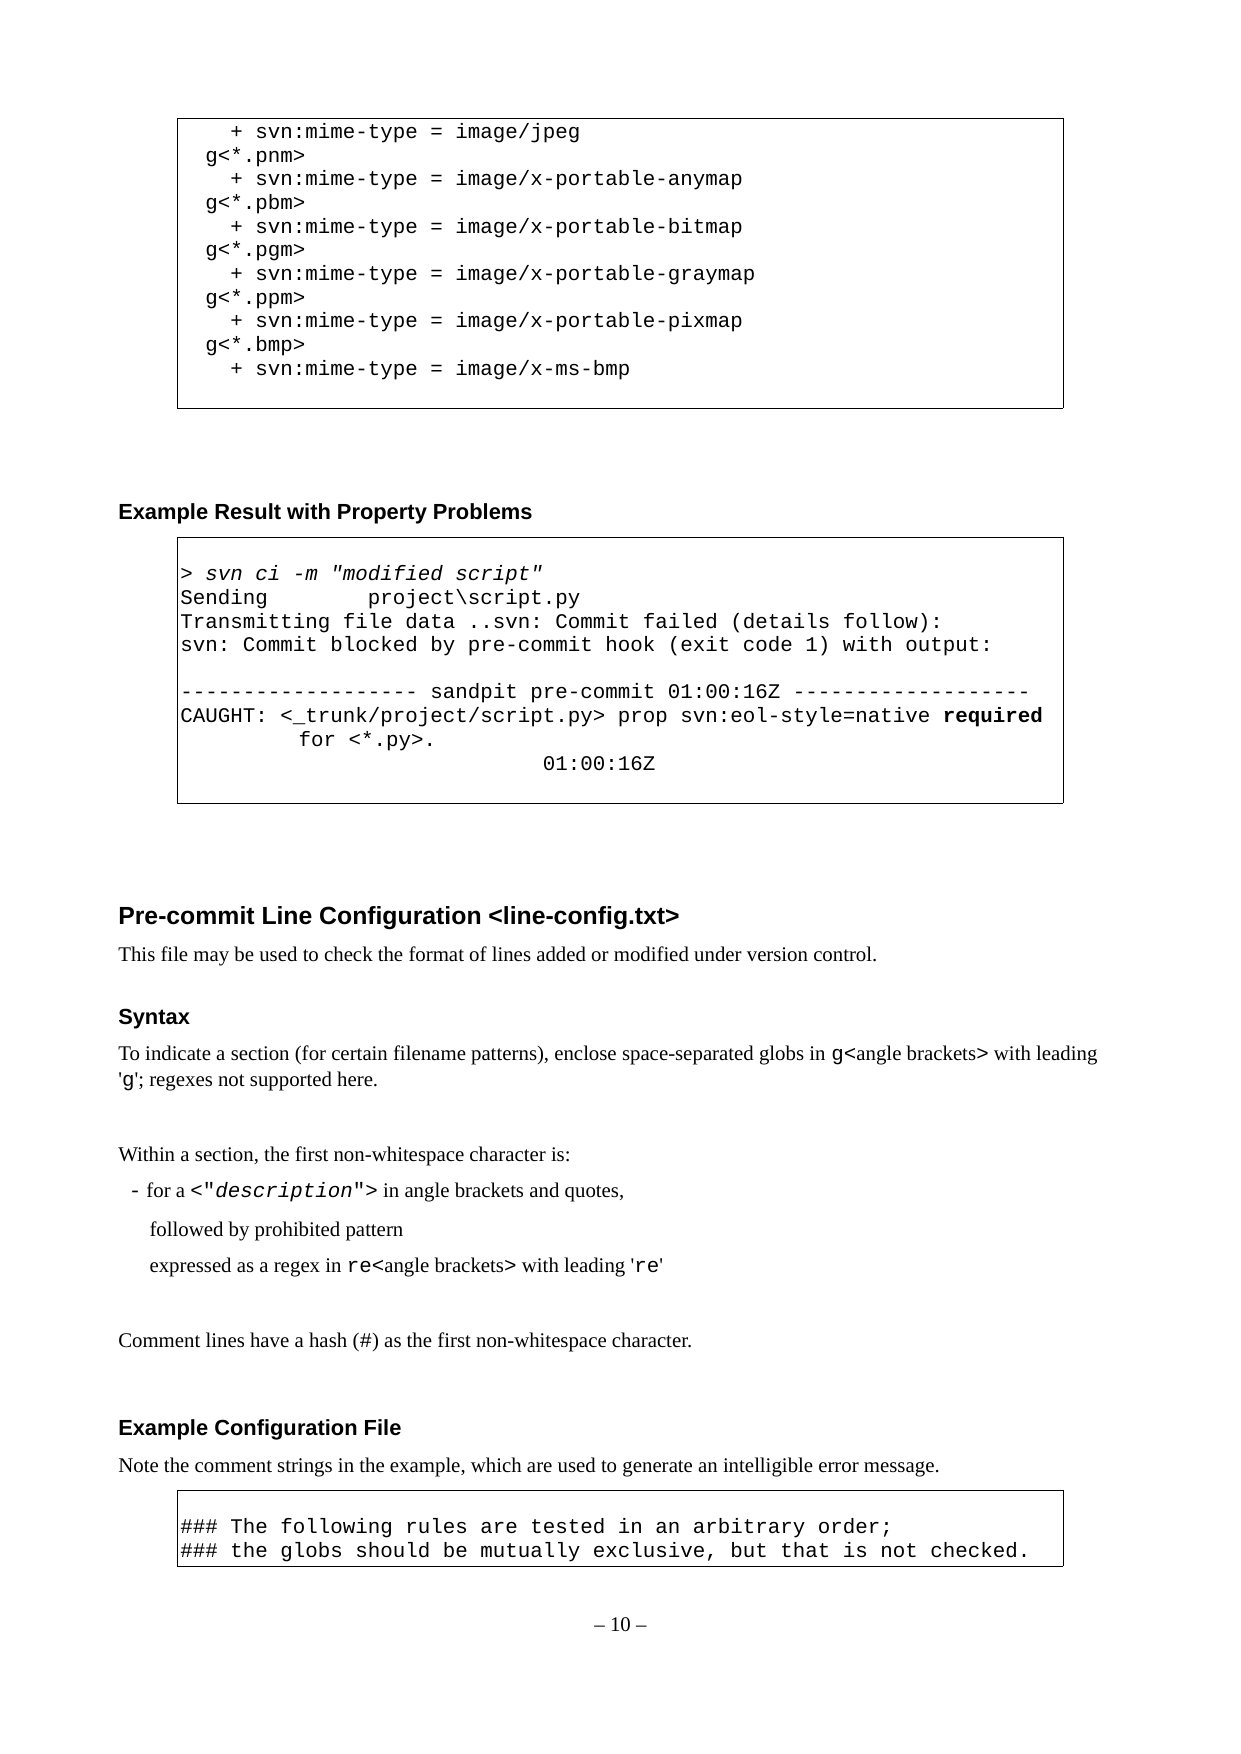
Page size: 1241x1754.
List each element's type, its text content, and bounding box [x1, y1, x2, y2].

text g<*.pbm> [178, 189, 1063, 213]
text g<*.bmp> [178, 331, 1063, 354]
text To indicate a section (for certain filename patterns), enclose space-separated globs in g<angle brackets> with leading 'g'; regexes not supported here. [118, 1041, 1122, 1093]
text CAUGHT: <_trunk/project/script.py> prop svn:eol-style=native required for <*.py>. [178, 702, 1063, 749]
text + svn:mime-type = image/x-portable-graymap [178, 260, 1063, 284]
text followed by prohibited pattern [118, 1217, 1122, 1241]
text Within a section, the first non-whitespace character is: [118, 1142, 1122, 1166]
text + svn:mime-type = image/jpeg [178, 119, 1063, 142]
text Comment lines have a hash (#) as the first non-whitespace character. [118, 1328, 1122, 1354]
text + svn:mime-type = image/x-portable-bitmap [178, 213, 1063, 236]
text Sending project\script.py [178, 584, 1063, 608]
text Note the comment strings in the example, which are used to generate an intelligible error message. [118, 1453, 1122, 1477]
text ------------------- sandpit pre-commit 01:00:16Z ------------------- [178, 678, 1063, 702]
subtitle Pre-commit Line Configuration <line-config.txt> [118, 901, 1122, 929]
text - for a <"description"> in angle brackets and quotes, [118, 1178, 1122, 1204]
text 01:00:16Z [178, 749, 1063, 776]
text + svn:mime-type = image/x-portable-pixmap [178, 307, 1063, 331]
subtitle Syntax [118, 1003, 1122, 1029]
text > svn ci -m "modified script" [178, 560, 1063, 584]
text g<*.ppm> [178, 284, 1063, 307]
subtitle Example Configuration File [118, 1415, 1122, 1440]
text + svn:mime-type = image/x-portable-anymap [178, 165, 1063, 189]
text This file may be used to check the format of lines added or modified under version control. [118, 942, 1122, 966]
text + svn:mime-type = image/x-ms-bmp [178, 354, 1063, 381]
subtitle Example Result with Property Problems [118, 499, 1122, 524]
text ### the globs should be mutually exclusive, but that is not checked. [178, 1537, 1063, 1566]
text svn: Commit blocked by pre-commit hook (exit code 1) with output: [178, 631, 1063, 658]
text ### The following rules are tested in an arbitrary order; [178, 1513, 1063, 1537]
text g<*.pgm> [178, 236, 1063, 260]
text expressed as a regex in re<angle brackets> with leading 're' [118, 1253, 1122, 1279]
text g<*.pnm> [178, 142, 1063, 165]
text Transmitting file data ..svn: Commit failed (details follow): [178, 608, 1063, 631]
